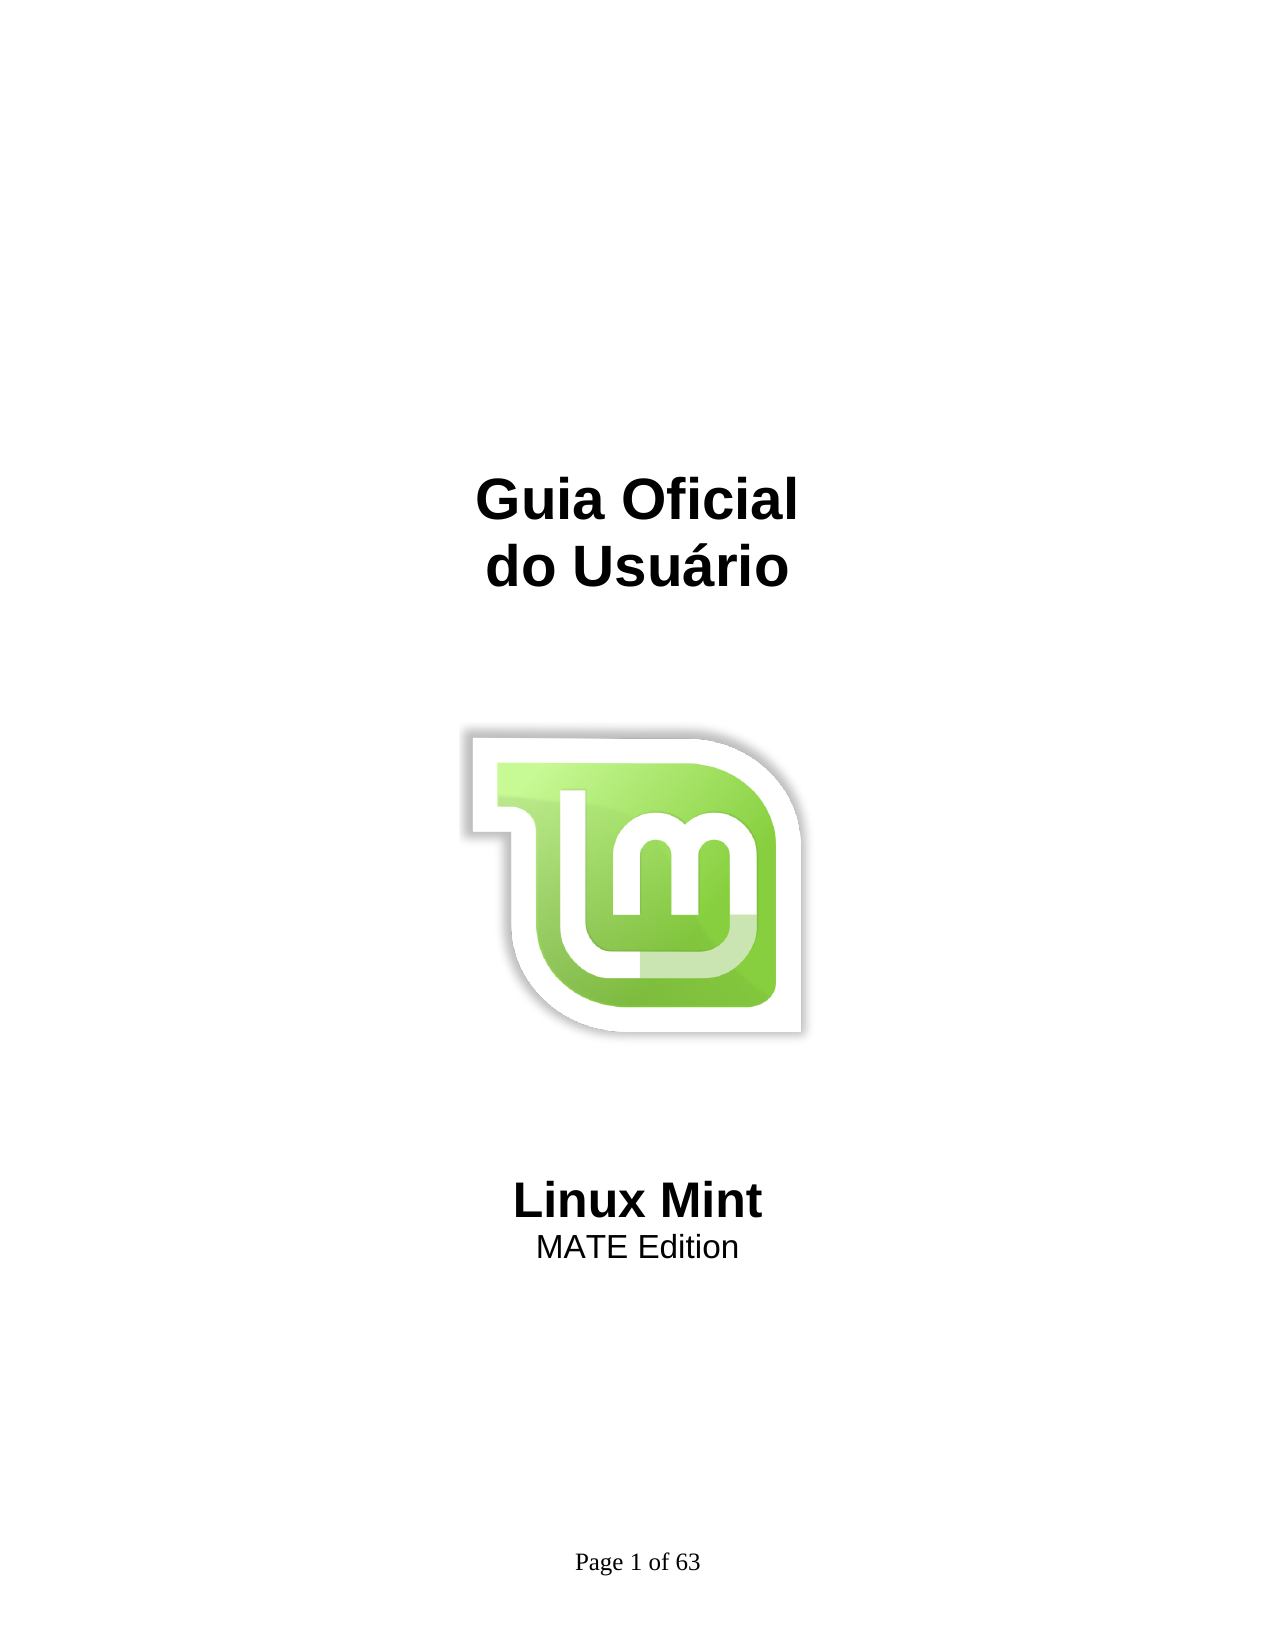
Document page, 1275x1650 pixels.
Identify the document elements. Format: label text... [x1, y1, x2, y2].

text Guia Oficial [187, 465, 1087, 532]
picture [459, 722, 816, 1046]
text do Usuário [187, 532, 1087, 599]
text Linux Mint [187, 1170, 1087, 1228]
text MATE Edition [187, 1228, 1087, 1266]
